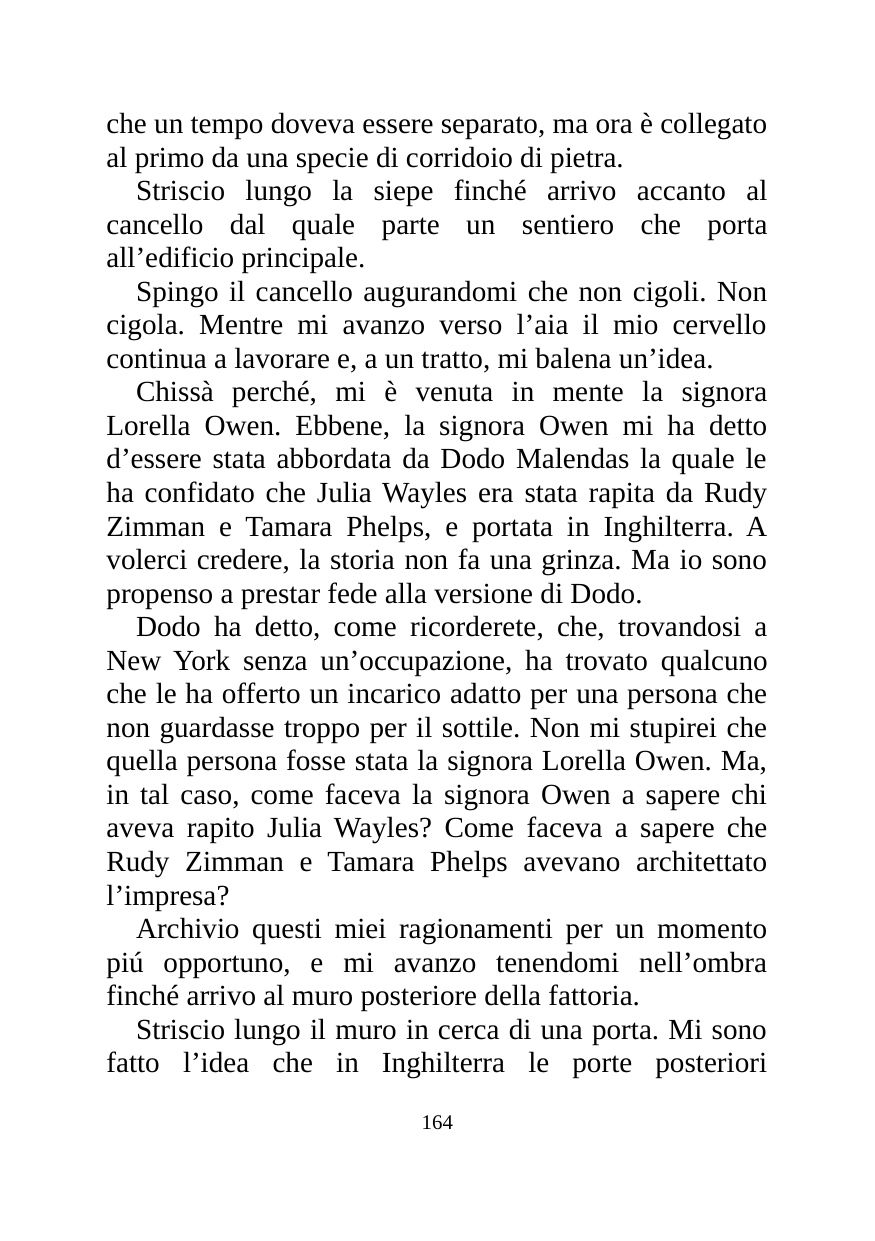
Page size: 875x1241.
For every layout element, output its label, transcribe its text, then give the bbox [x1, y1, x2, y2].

text che un tempo doveva essere separato, ma ora è collegato al primo da una specie di corridoio di pietra. [106, 106, 768, 173]
text Striscio lungo il muro in cerca di una porta. Mi sono fatto l’idea che in Inghilterra le porte posteriori [106, 1012, 768, 1079]
text Chissà perché, mi è venuta in mente la signora Lorella Owen. Ebbene, la signora Owen mi ha detto d’essere stata abbordata da Dodo Malendas la quale le ha confidato che Julia Wayles era stata rapita da Rudy Zimman e Tamara Phelps, e portata in Inghilterra. A volerci credere, la storia non fa una grinza. Ma io sono propenso a prestar fede alla versione di Dodo. [106, 374, 768, 609]
text Archivio questi miei ragionamenti per un momento piú opportuno, e mi avanzo tenendomi nell’ombra finché arrivo al muro posteriore della fattoria. [106, 911, 768, 1012]
text Dodo ha detto, come ricorderete, che, trovandosi a New York senza un’occupazione, ha trovato qualcuno che le ha offerto un incarico adatto per una persona che non guardasse troppo per il sottile. Non mi stupirei che quella persona fosse stata la signora Lorella Owen. Ma, in tal caso, come faceva la signora Owen a sapere chi aveva rapito Julia Wayles? Come faceva a sapere che Rudy Zimman e Tamara Phelps avevano architettato l’impresa? [106, 609, 768, 911]
text Spingo il cancello augurandomi che non cigoli. Non cigola. Mentre mi avanzo verso l’aia il mio cervello continua a lavorare e, a un tratto, mi balena un’idea. [106, 274, 768, 374]
text Striscio lungo la siepe finché arrivo accanto al cancello dal quale parte un sentiero che porta all’edificio principale. [106, 173, 768, 274]
